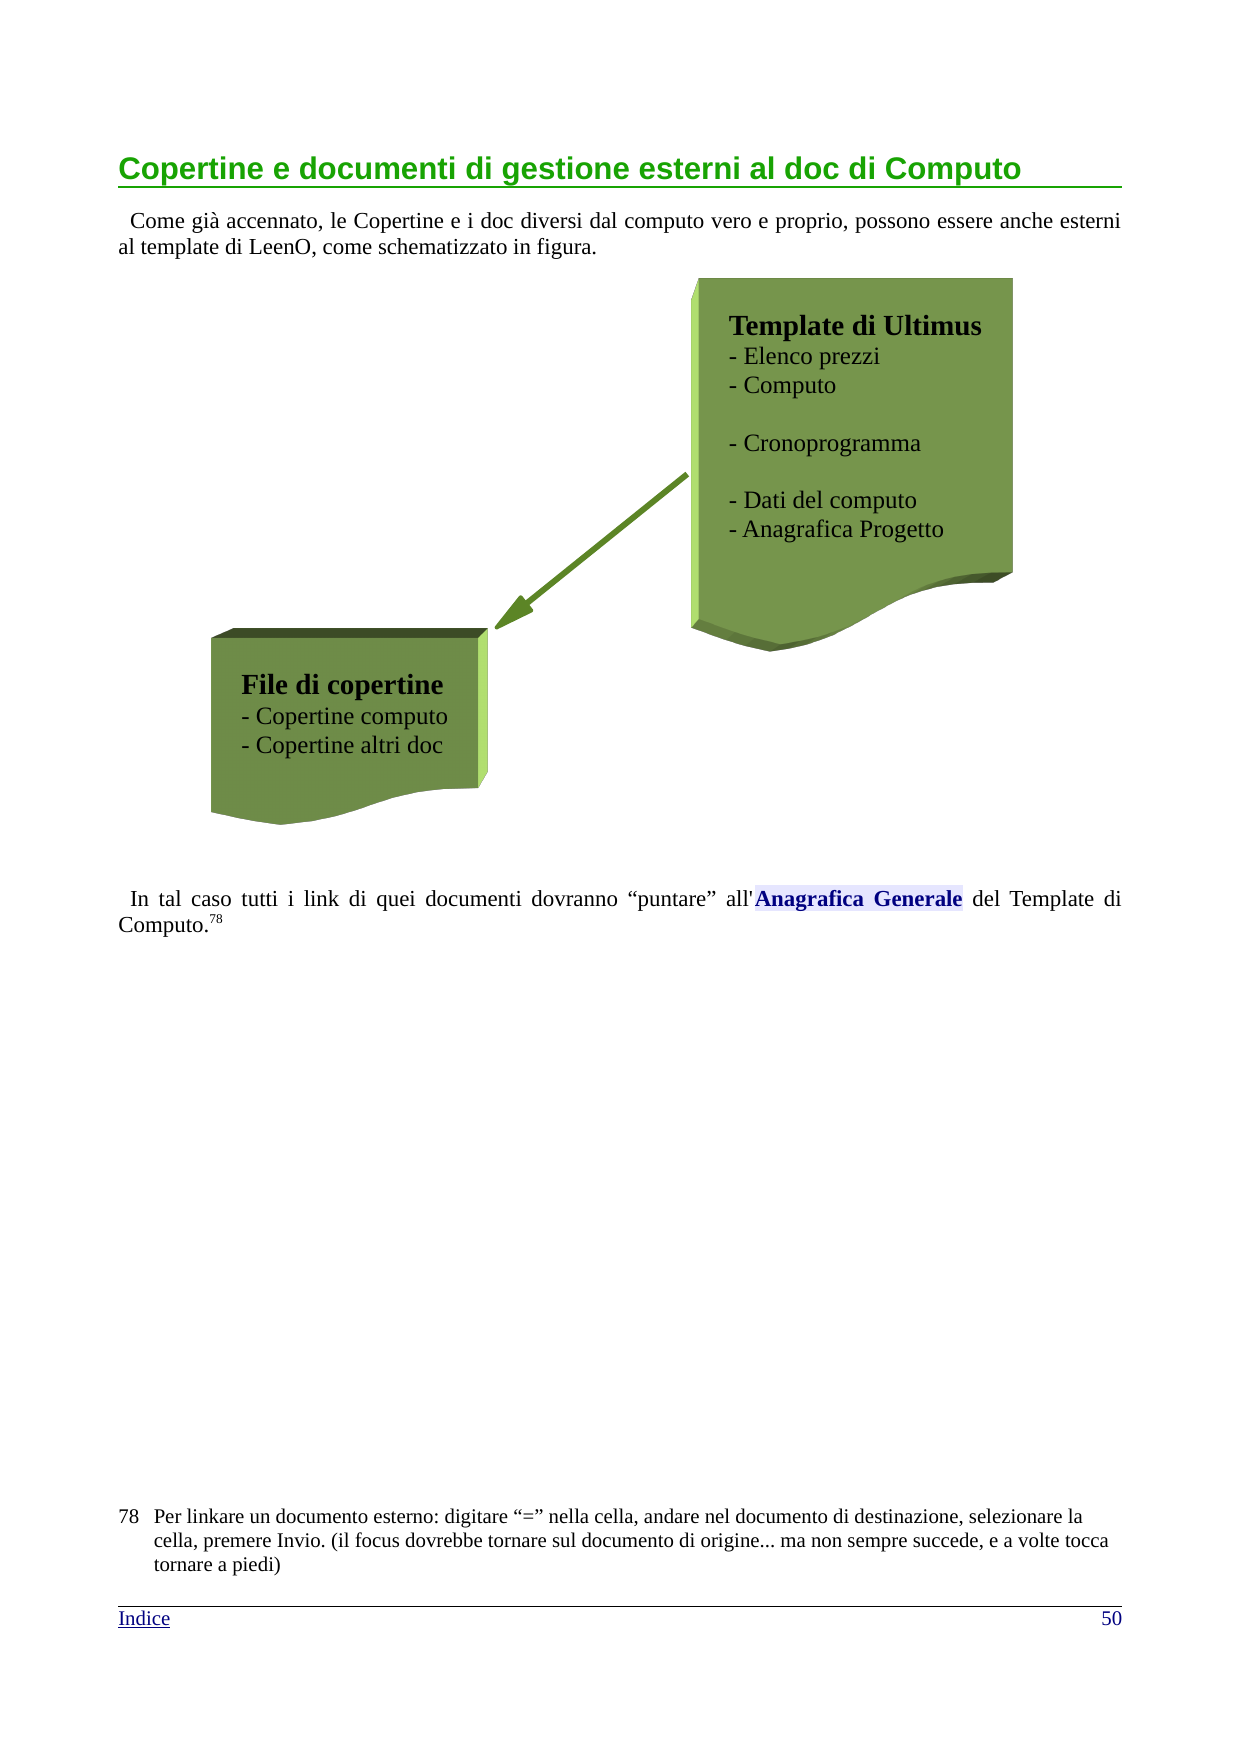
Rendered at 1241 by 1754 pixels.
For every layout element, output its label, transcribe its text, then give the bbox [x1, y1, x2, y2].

text Per linkare un documento esterno: digitare “=” nella cella, andare nel documento di destinazione, selezionare la cella, premere Invio. (il focus dovrebbe tornare sul documento di origine... ma non sempre succede, e a volte tocca tornare a piedi) [118, 1504, 1122, 1576]
subtitle Copertine e documenti di gestione esterni al doc di Computo [118, 150, 1122, 186]
text Come già accennato, le Copertine e i doc diversi dal computo vero e proprio, possono essere anche esterni al template di LeenO, come schematizzato in figura. [118, 207, 1122, 259]
table_header [118, 263, 1122, 855]
text In tal caso tutti i link di quei documenti dovranno “puntare” all'Anagrafica Generale del Template di Computo. [118, 884, 1122, 937]
